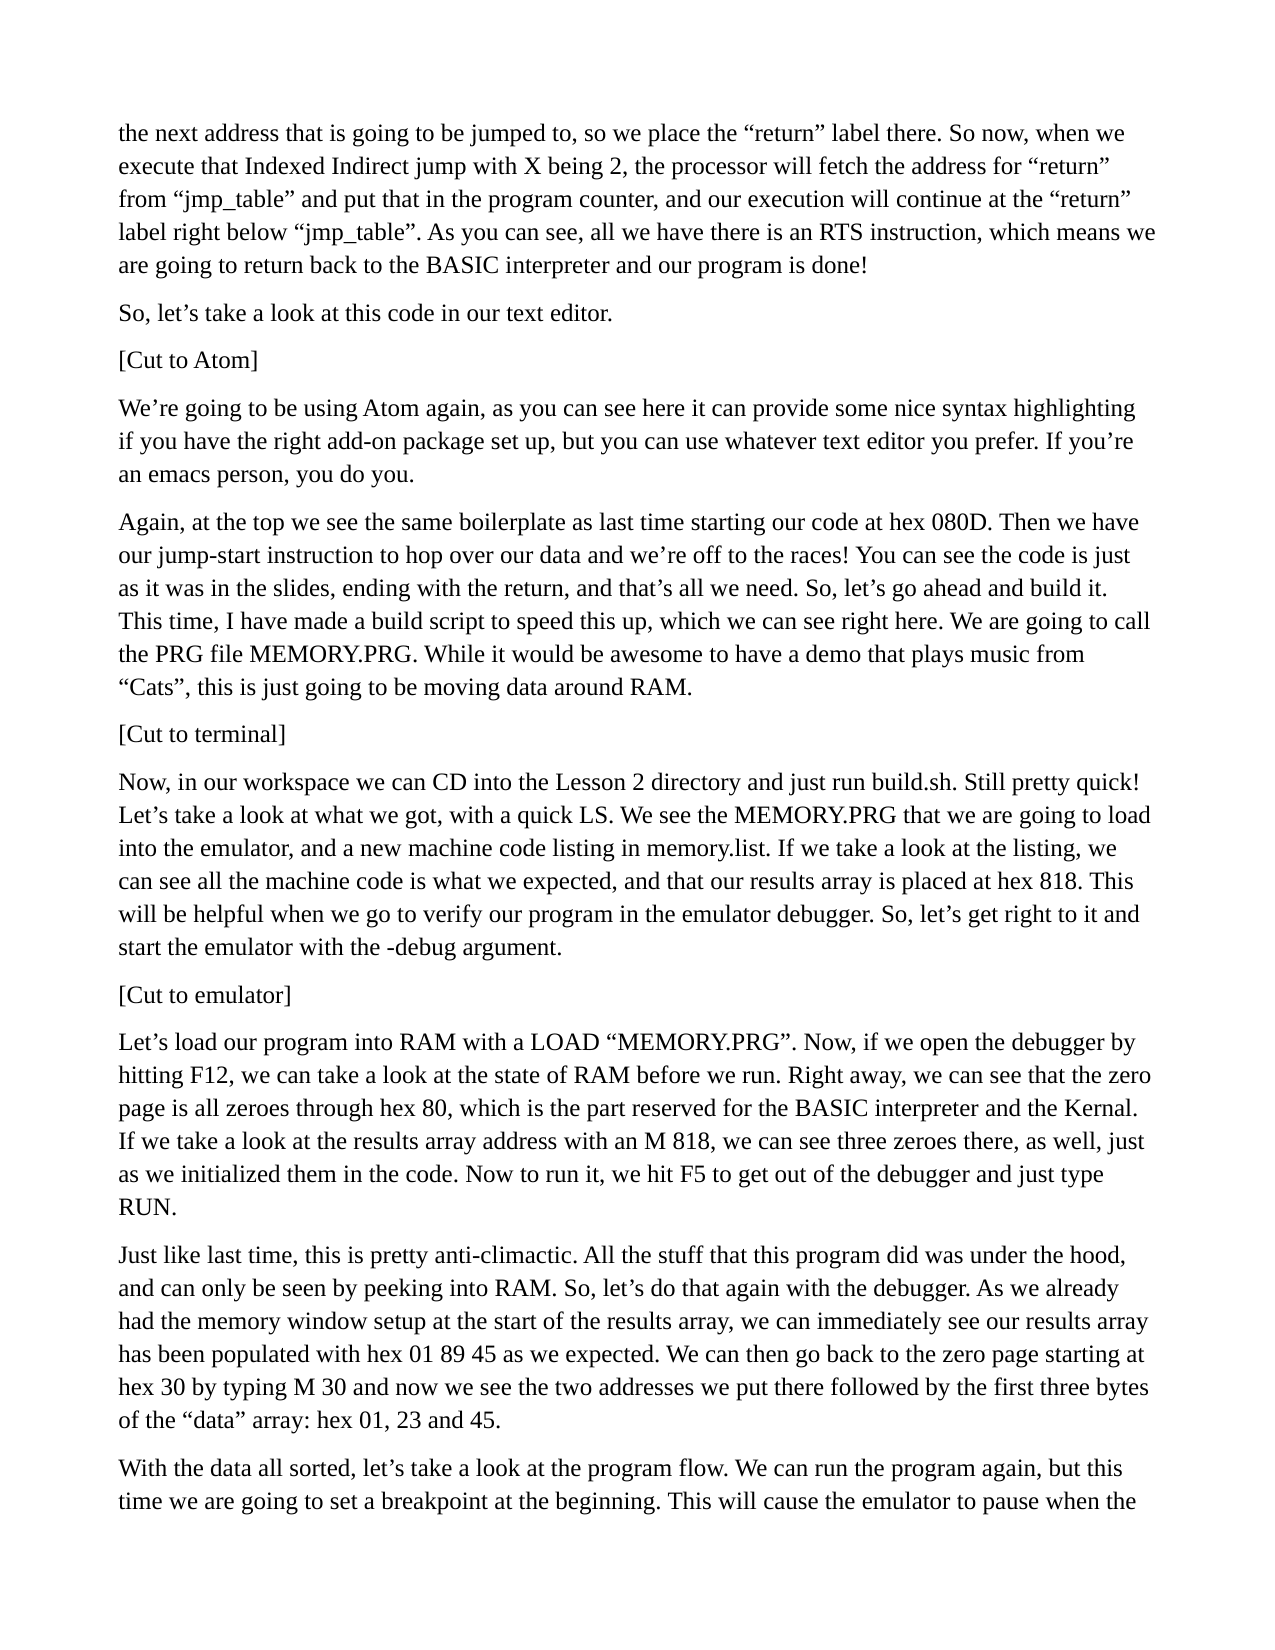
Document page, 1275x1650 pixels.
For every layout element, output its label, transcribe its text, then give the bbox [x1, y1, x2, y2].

text [Cut to emulator] [118, 980, 1157, 1008]
text [Cut to terminal] [118, 719, 1157, 748]
text Again, at the top we see the same boilerplate as last time starting our code at hex 080D. Then we have our jump-start instruction to hop over our data and we’re off to the races! You can see the code is just as it was in the slides, ending with the return, and that’s all we need. So, let’s go ahead and build it. This time, I have made a build script to speed this up, which we can see right here. We are going to call the PRG file MEMORY.PRG. While it would be awesome to have a demo that plays music from “Cats”, this is just going to be moving data around RAM. [118, 507, 1157, 701]
text Now, in our workspace we can CD into the Lesson 2 directory and just run build.sh. Still pretty quick! Let’s take a look at what we got, with a quick LS. We see the MEMORY.PRG that we are going to load into the emulator, and a new machine code listing in memory.list. If we take a look at the listing, we can see all the machine code is what we expected, and that our results array is placed at hex 818. This will be helpful when we go to verify our program in the emulator debugger. So, let’s get right to it and start the emulator with the -debug argument. [118, 767, 1157, 961]
text [Cut to Atom] [118, 345, 1157, 374]
text We’re going to be using Atom again, as you can see here it can provide some nice syntax highlighting if you have the right add-on package set up, but you can use whatever text editor you prefer. If you’re an emacs person, you do you. [118, 393, 1157, 488]
text Let’s load our program into RAM with a LOAD “MEMORY.PRG”. Now, if we open the debugger by hitting F12, we can take a look at the state of RAM before we run. Right away, we can see that the zero page is all zeroes through hex 80, which is the part reserved for the BASIC interpreter and the Kernal. If we take a look at the results array address with an M 818, we can see three zeroes there, as well, just as we initialized them in the code. Now to run it, we hit F5 to get out of the debugger and just type RUN. [118, 1027, 1157, 1221]
text With the data all sorted, let’s take a look at the program flow. We can run the program again, but this time we are going to set a breakpoint at the beginning. This will cause the emulator to pause when the [118, 1453, 1157, 1514]
text Just like last time, this is pretty anti-climactic. All the stuff that this program did was under the hood, and can only be seen by peeking into RAM. So, let’s do that again with the debugger. As we already had the memory window setup at the start of the results array, we can immediately see our results array has been populated with hex 01 89 45 as we expected. We can then go back to the zero page starting at hex 30 by typing M 30 and now we see the two addresses we put there followed by the first three bytes of the “data” array: hex 01, 23 and 45. [118, 1240, 1157, 1434]
text So, let’s take a look at this code in our text editor. [118, 298, 1157, 327]
text the next address that is going to be jumped to, so we place the “return” label there. So now, when we execute that Indexed Indirect jump with X being 2, the processor will fetch the address for “return” from “jmp_table” and put that in the program counter, and our execution will continue at the “return” label right below “jmp_table”. As you can see, all we have there is an RTS instruction, which means we are going to return back to the BASIC interpreter and our program is done! [118, 118, 1157, 279]
